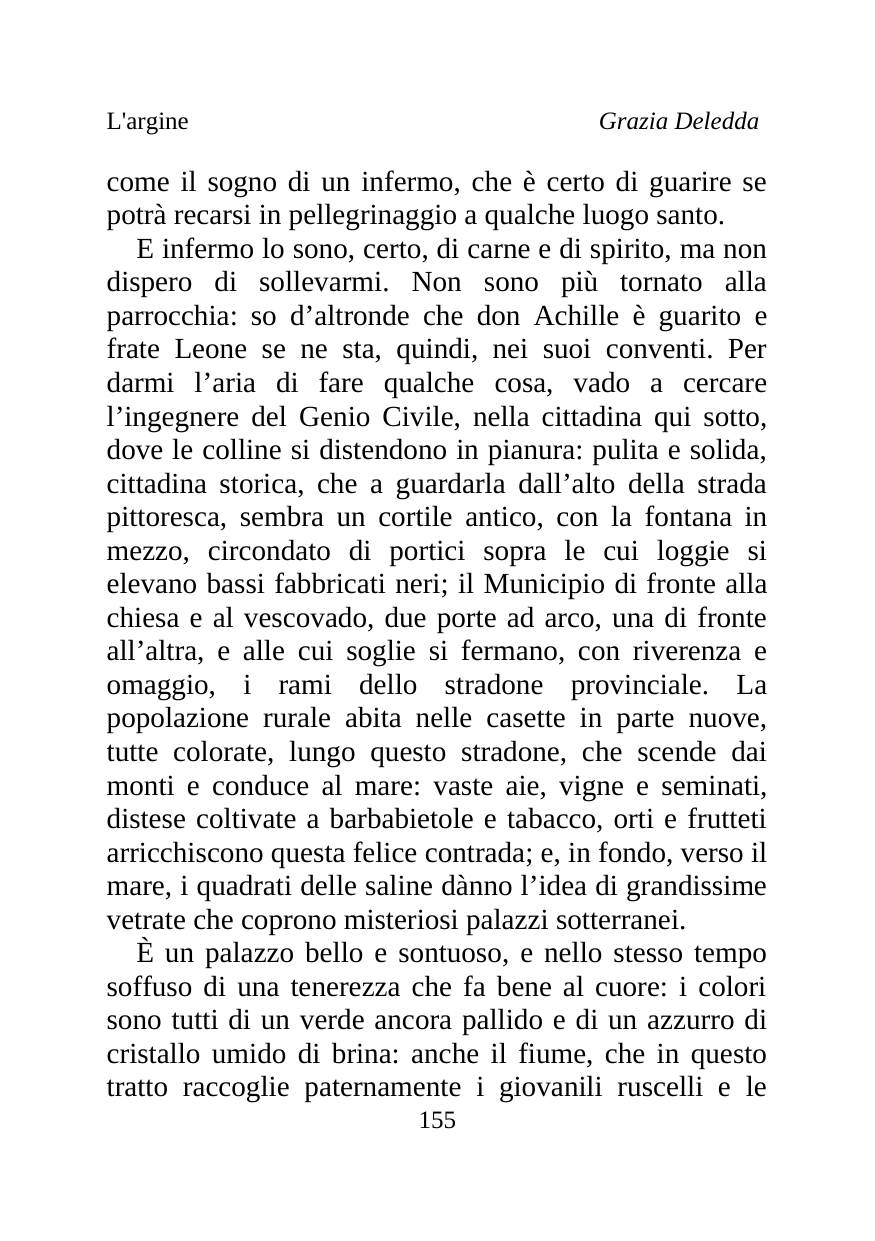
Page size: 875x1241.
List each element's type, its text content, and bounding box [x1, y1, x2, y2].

text come il sogno di un infermo, che è certo di guarire se potrà recarsi in pellegrinaggio a qualche luogo santo. [106, 164, 768, 231]
text È un palazzo bello e sontuoso, e nello stesso tempo soffuso di una tenerezza che fa bene al cuore: i colori sono tutti di un verde ancora pallido e di un azzurro di cristallo umido di brina: anche il fiume, che in questo tratto raccoglie paternamente i giovanili ruscelli e le [106, 935, 768, 1103]
text E infermo lo sono, certo, di carne e di spirito, ma non dispero di sollevarmi. Non sono più tornato alla parrocchia: so d’altronde che don Achille è guarito e frate Leone se ne sta, quindi, nei suoi conventi. Per darmi l’aria di fare qualche cosa, vado a cercare l’ingegnere del Genio Civile, nella cittadina qui sotto, dove le colline si distendono in pianura: pulita e solida, cittadina storica, che a guardarla dall’alto della strada pittoresca, sembra un cortile antico, con la fontana in mezzo, circondato di portici sopra le cui loggie si elevano bassi fabbricati neri; il Municipio di fronte alla chiesa e al vescovado, due porte ad arco, una di fronte all’altra, e alle cui soglie si fermano, con riverenza e omaggio, i rami dello stradone provinciale. La popolazione rurale abita nelle casette in parte nuove, tutte colorate, lungo questo stradone, che scende dai monti e conduce al mare: vaste aie, vigne e seminati, distese coltivate a barbabietole e tabacco, orti e frutteti arricchiscono questa felice contrada; e, in fondo, verso il mare, i quadrati delle saline dànno l’idea di grandissime vetrate che coprono misteriosi palazzi sotterranei. [106, 231, 768, 935]
